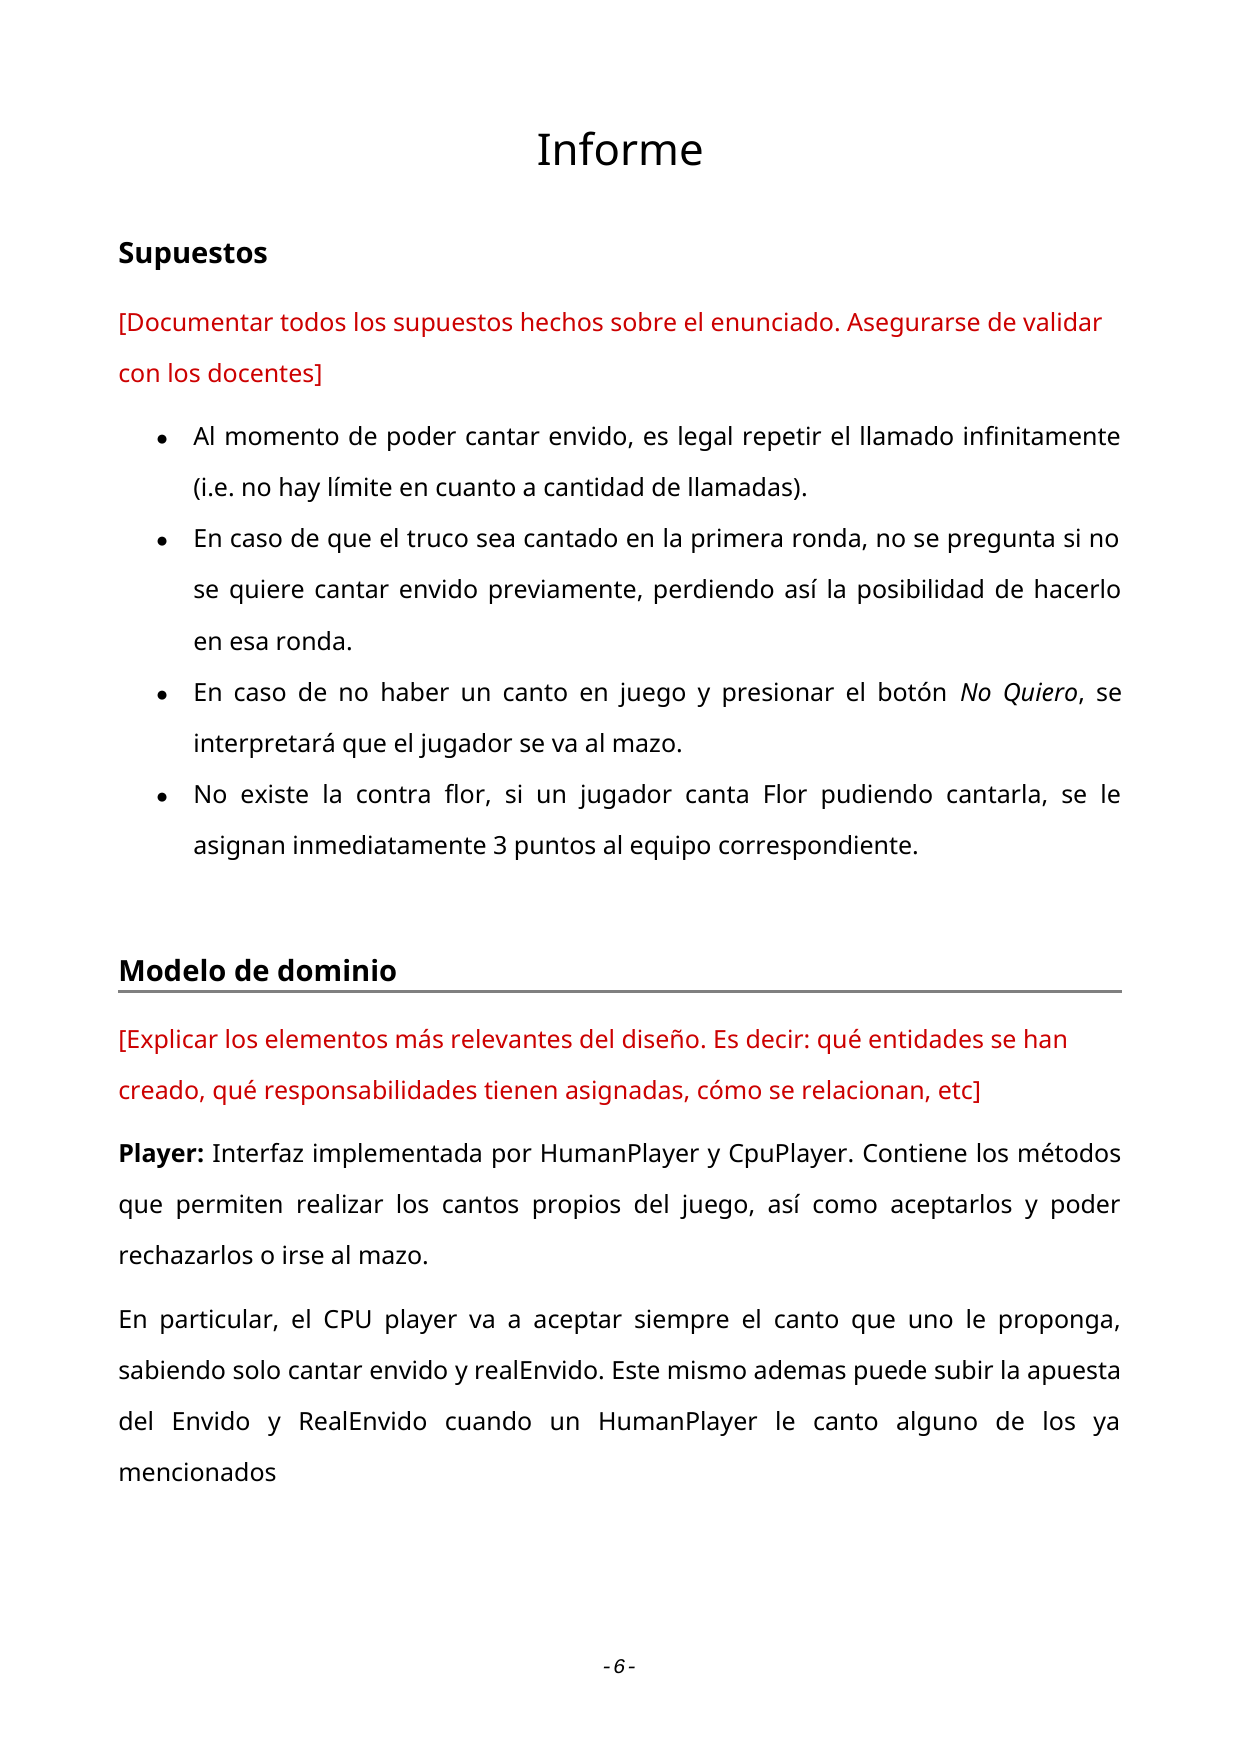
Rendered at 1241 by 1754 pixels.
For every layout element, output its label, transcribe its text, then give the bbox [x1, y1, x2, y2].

text En particular, el CPU player va a aceptar siempre el canto que uno le proponga, sabiendo solo cantar envido y realEnvido. Este mismo ademas puede subir la apuesta del Envido y RealEnvido cuando un HumanPlayer le canto alguno de los ya mencionados [118, 1301, 1122, 1489]
list No existe la contra flor, si un jugador canta Flor pudiendo cantarla, se le asignan inmediatamente 3 puntos al equipo correspondiente. [156, 776, 1122, 861]
list En caso de no haber un canto en juego y presionar el botón No Quiero, se interpretará que el jugador se va al mazo. [156, 674, 1122, 759]
subtitle Supuestos [118, 232, 1122, 272]
list En caso de que el truco sea cantado en la primera ronda, no se pregunta si no se quiere cantar envido previamente, perdiendo así la posibilidad de hacerlo en esa ronda. [156, 521, 1122, 657]
text [Documentar todos los supuestos hechos sobre el enunciado. Asegurarse de validar con los docentes] [118, 304, 1122, 389]
subtitle Modelo de dominio [118, 950, 1122, 990]
title Informe [118, 118, 1122, 178]
text Player: Interfaz implementada por HumanPlayer y CpuPlayer. Contiene los métodos que permiten realizar los cantos propios del juego, así como aceptarlos y poder rechazarlos o irse al mazo. [118, 1136, 1122, 1272]
text [Explicar los elementos más relevantes del diseño. Es decir: qué entidades se han creado, qué responsabilidades tienen asignadas, cómo se relacionan, etc] [118, 1021, 1122, 1106]
list Al momento de poder cantar envido, es legal repetir el llamado infinitamente (i.e. no hay límite en cuanto a cantidad de llamadas). [156, 419, 1122, 504]
